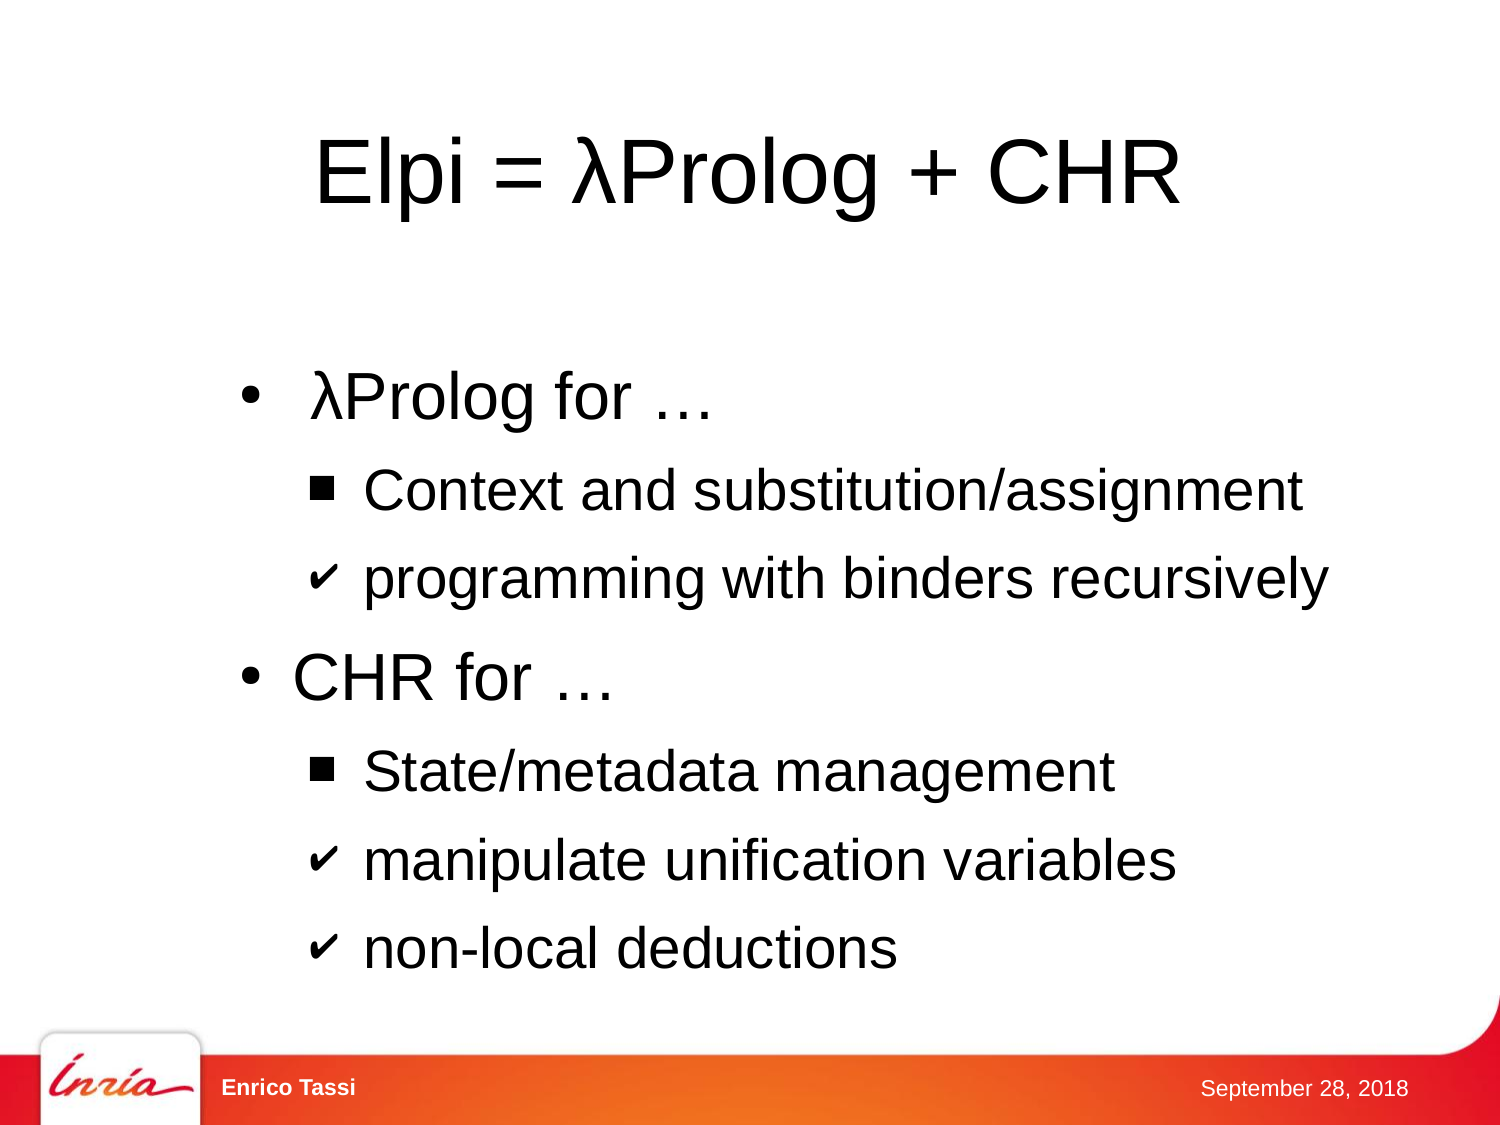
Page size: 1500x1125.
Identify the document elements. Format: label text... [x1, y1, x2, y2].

title Elpi = λProlog + CHR [131, 77, 1369, 266]
list λProlog for … Context and substitution/assignment programming with binders recursively CHR for … State/metadata management manipulate unification variables non-local deductions [221, 358, 1459, 1049]
picture [0, 947, 1500, 1125]
